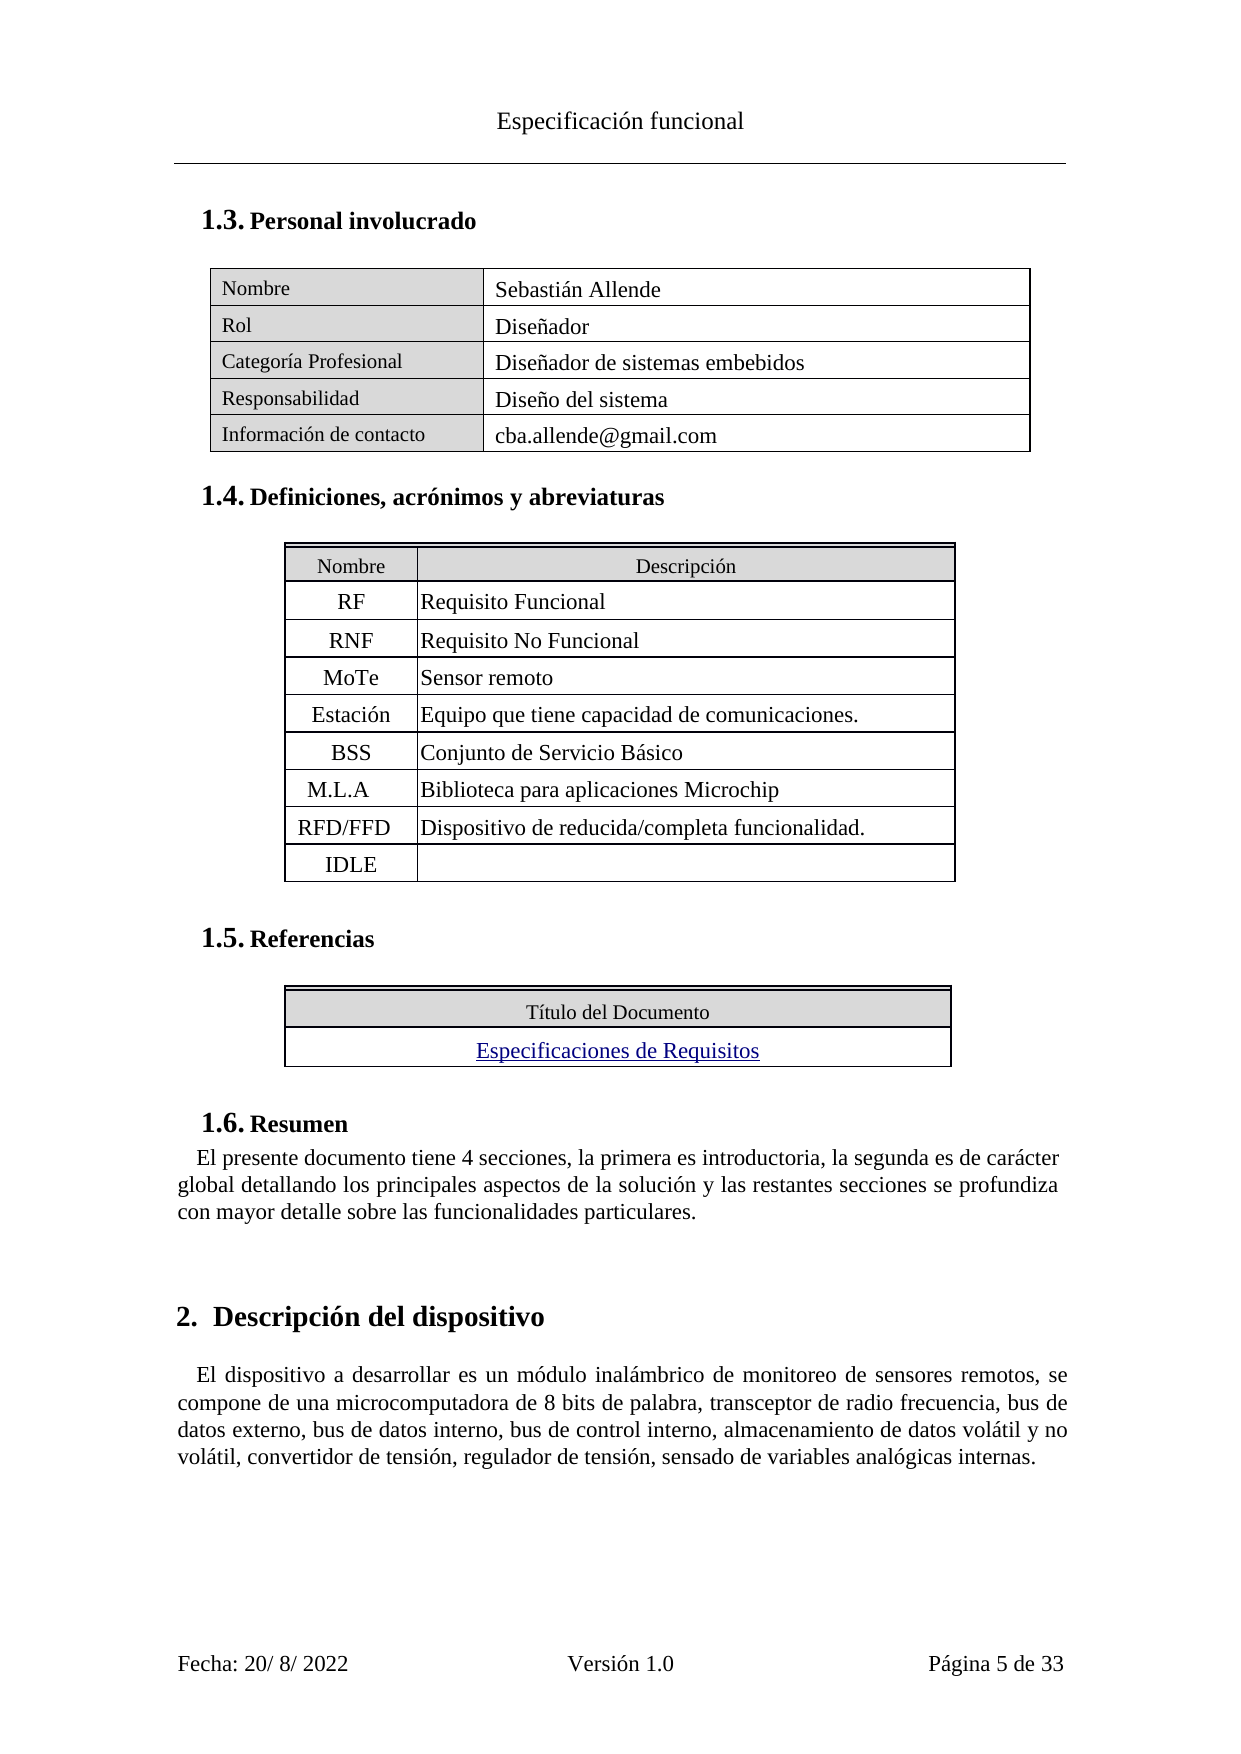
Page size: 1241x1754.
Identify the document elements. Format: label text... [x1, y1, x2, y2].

table_cell RNF [286, 620, 417, 656]
table_cell [418, 845, 954, 881]
text El dispositivo a desarrollar es un módulo inalámbrico de monitoreo de sensores remotos, se compone de una microcomputadora de 8 bits de palabra, transceptor de radio frecuencia, bus de datos externo, bus de datos interno, bus de control interno, almacenamiento de datos volátil y no volátil, convertidor de tensión, regulador de tensión, sensado de variables analógicas internas. [177, 1361, 1070, 1469]
subtitle Referencias [201, 921, 1064, 954]
table_cell Información de contacto [211, 415, 483, 451]
table_cell Especificaciones de Requisitos [286, 1028, 950, 1066]
table_cell MoTe [286, 658, 417, 693]
table_cell Requisito Funcional [418, 582, 954, 619]
table_header Sebastián Allende [484, 269, 1029, 305]
table_cell Categoría Profesional [211, 342, 483, 378]
subtitle Resumen [201, 1106, 1064, 1139]
table_cell Diseñador de sistemas embebidos [484, 342, 1029, 378]
table_cell RFD/FFD [286, 807, 417, 843]
table_header Título del Documento [286, 991, 950, 1026]
table_cell cba.allende@gmail.com [484, 415, 1029, 451]
table_cell IDLE [286, 845, 417, 881]
table_header Nombre [211, 269, 483, 305]
table_cell Estación [286, 695, 417, 731]
table_cell BSS [286, 733, 417, 768]
table_cell Conjunto de Servicio Básico [418, 733, 954, 768]
table_cell Rol [211, 306, 483, 341]
table_cell Sensor remoto [418, 658, 954, 693]
table_cell M.L.A [286, 770, 417, 806]
table_cell Dispositivo de reducida/completa funcionalidad. [418, 807, 954, 843]
table_cell Responsabilidad [211, 379, 483, 414]
table_cell Equipo que tiene capacidad de comunicaciones. [418, 695, 954, 731]
table_cell Diseño del sistema [484, 379, 1029, 414]
subtitle Descripción del dispositivo [176, 1299, 1070, 1333]
table_cell RF [286, 582, 417, 619]
table_header Nombre [286, 548, 417, 580]
subtitle Definiciones, acrónimos y abreviaturas [201, 478, 1064, 511]
table_cell Biblioteca para aplicaciones Microchip [418, 770, 954, 806]
table_cell Requisito No Funcional [418, 620, 954, 656]
table_cell Diseñador [484, 306, 1029, 341]
table_header Descripción [418, 548, 954, 580]
subtitle Personal involucrado [201, 202, 1064, 235]
text El presente documento tiene 4 secciones, la primera es introductoria, la segunda es de carácter global detallando los principales aspectos de la solución y las restantes secciones se profundiza con mayor detalle sobre las funcionalidades particulares. [177, 1143, 1061, 1224]
